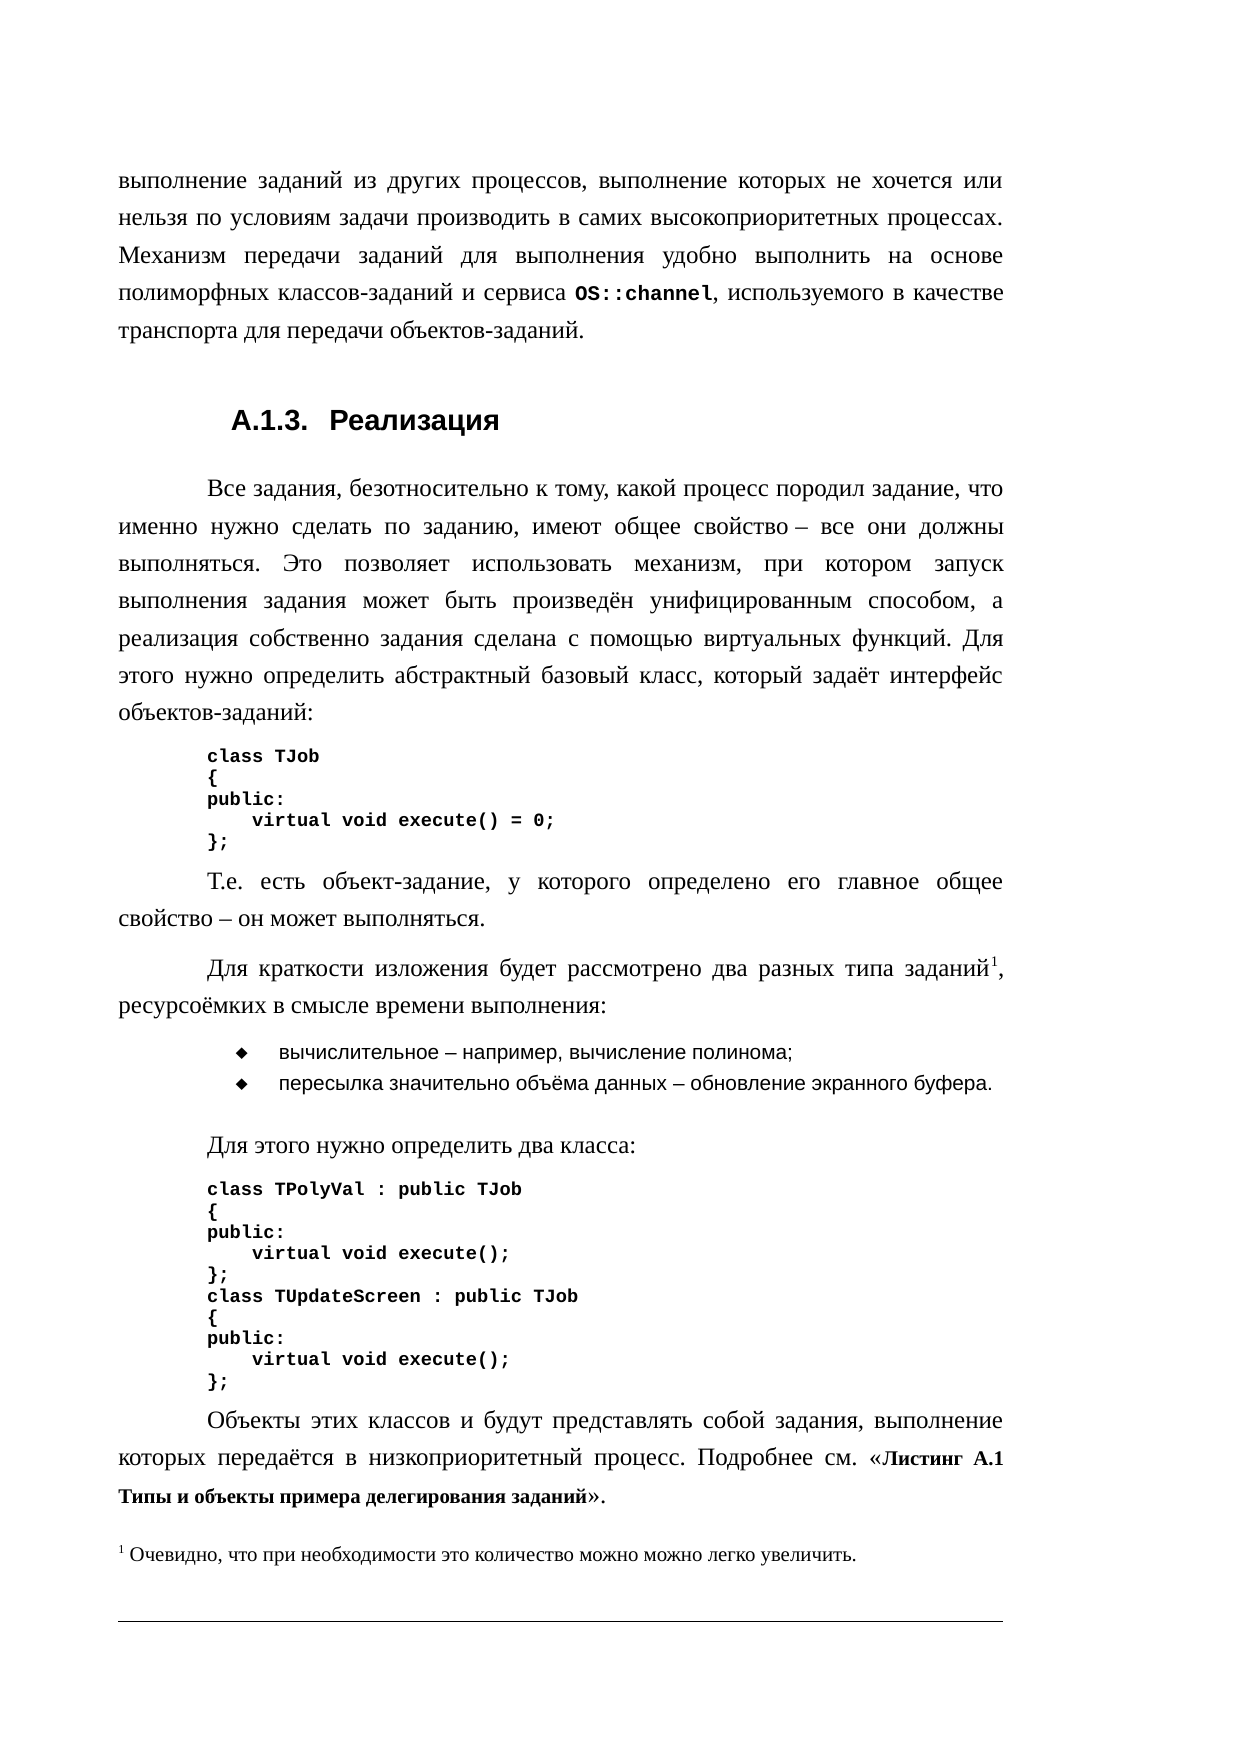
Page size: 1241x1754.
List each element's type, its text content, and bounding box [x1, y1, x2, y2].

list пересылка значительно объёма данных – обновление экранного буфера. [236, 1070, 1004, 1094]
text { [118, 1308, 1004, 1329]
text class TUpdateScreen : public TJob [118, 1286, 1004, 1308]
text Для краткости изложения будет рассмотрено два разных типа заданий, ресурсоёмких в смысле времени выполнения: [118, 953, 1004, 1019]
text class TJob [118, 747, 1004, 768]
text virtual void execute(); [118, 1350, 1004, 1371]
text Т.е. есть объект-задание, у которого определено его главное общее свойство – он может выполняться. [118, 866, 1004, 932]
text }; [118, 1371, 1004, 1393]
list вычислительное – например, вычисление полинома; [236, 1040, 1004, 1064]
text Для этого нужно определить два класса: [118, 1130, 1004, 1159]
text virtual void execute() = 0; [118, 811, 1004, 832]
text { [118, 768, 1004, 789]
text }; [118, 1265, 1004, 1286]
text public: [118, 1223, 1004, 1244]
text }; [118, 832, 1004, 853]
text Очевидно, что при необходимости это количество можно можно легко увеличить. [118, 1542, 1004, 1566]
text выполнение заданий из других процессов, выполнение которых не хочется или нельзя по условиям задачи производить в самих высокоприоритетных процессах. Механизм передачи заданий для выполнения удобно выполнить на основе полиморфных классов-заданий и сервиса OS::channel, используемого в качестве транспорта для передачи объектов-заданий. [118, 165, 1004, 344]
text Объекты этих классов и будут представлять собой задания, выполнение которых передаётся в низкоприоритетный процесс. Подробнее см. «Листинг A.1 Типы и объекты примера делегирования заданий». [118, 1405, 1004, 1508]
text class TPolyVal : public TJob [118, 1180, 1004, 1201]
text public: [118, 789, 1004, 811]
subtitle Реализация [231, 402, 1004, 436]
text virtual void execute(); [118, 1244, 1004, 1265]
text public: [118, 1329, 1004, 1350]
text { [118, 1201, 1004, 1223]
text Все задания, безотносительно к тому, какой процесс породил задание, что именно нужно сделать по заданию, имеют общее свойство – все они должны выполняться. Это позволяет использовать механизм, при котором запуск выполнения задания может быть произведён унифицированным способом, а реализация собственно задания сделана с помощью виртуальных функций. Для этого нужно определить абстрактный базовый класс, который задаёт интерфейс объектов-заданий: [118, 473, 1004, 726]
